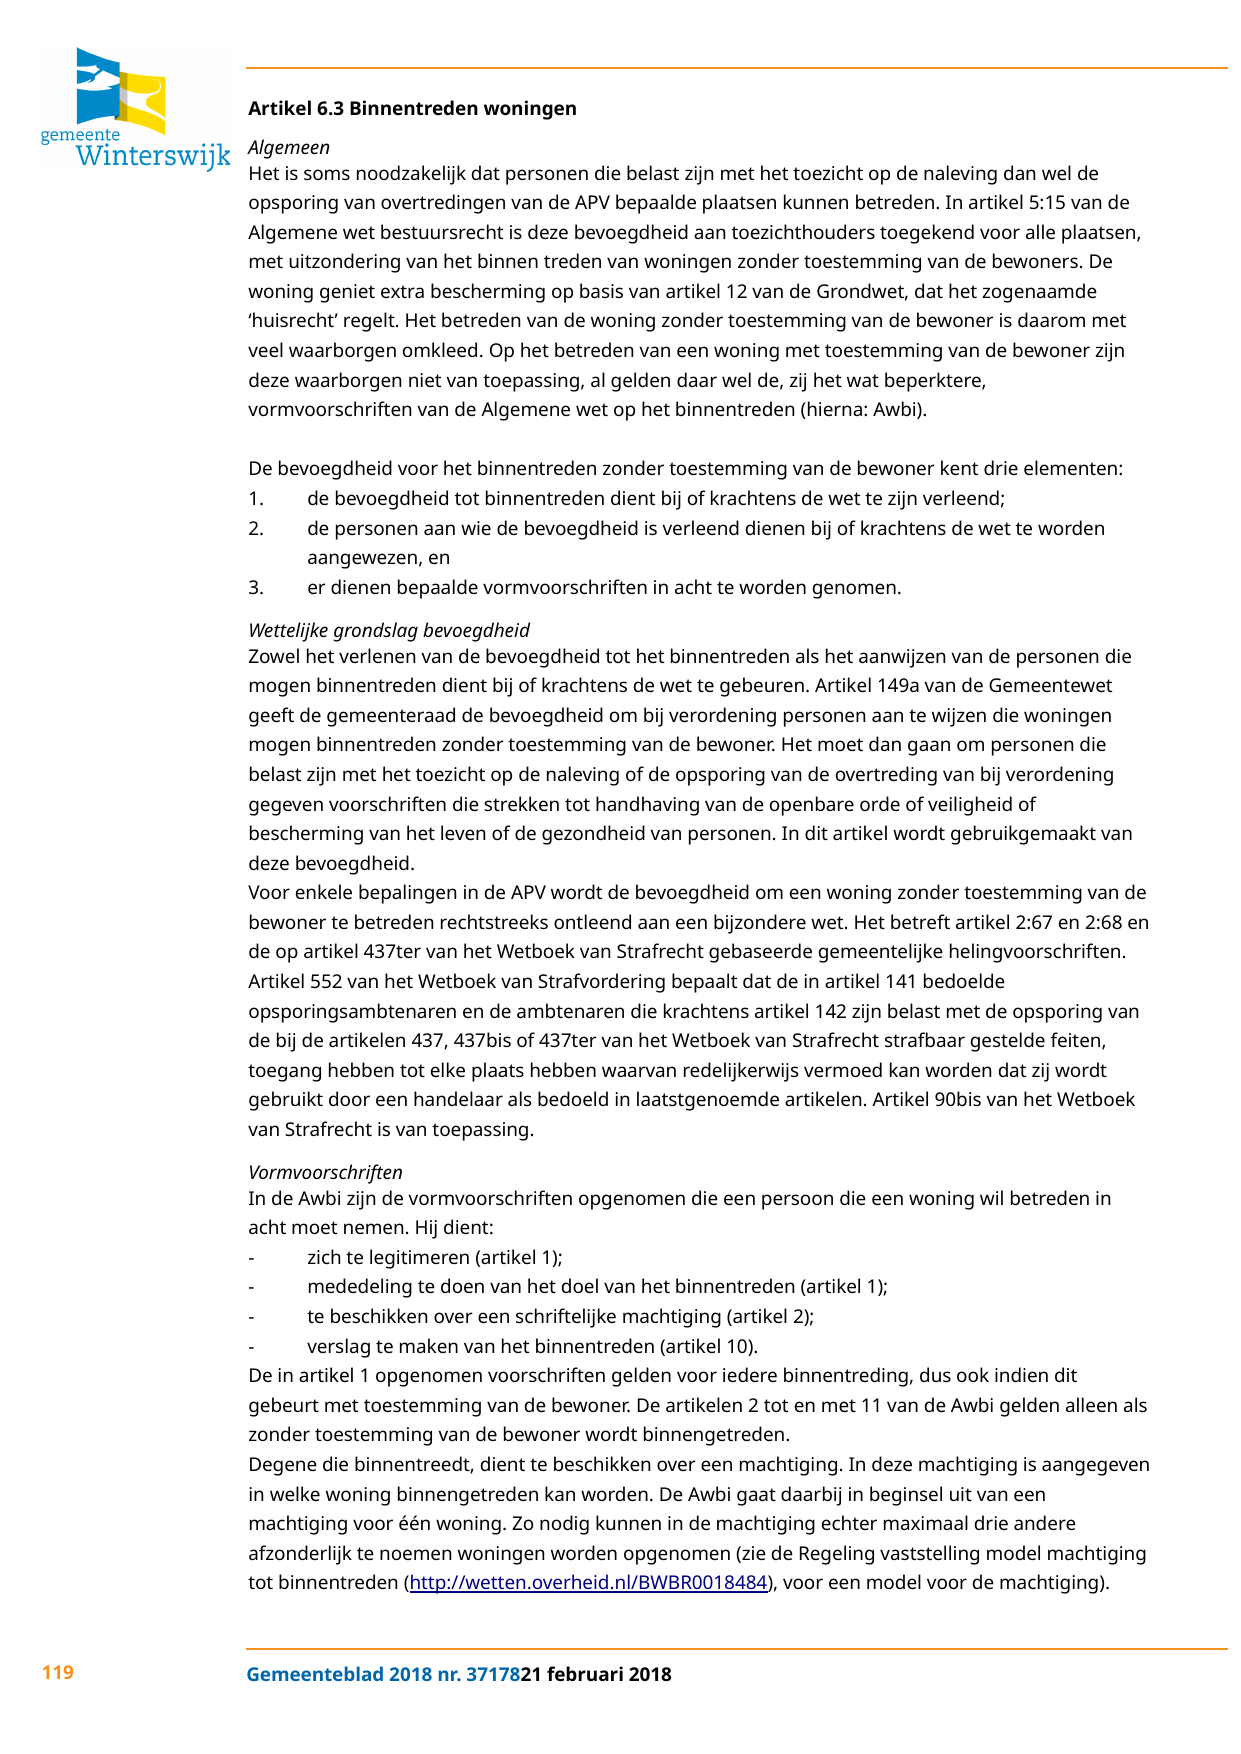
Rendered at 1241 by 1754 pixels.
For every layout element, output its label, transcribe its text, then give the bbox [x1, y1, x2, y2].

list de personen aan wie de bevoegdheid is verleend dienen bij of krachtens de wet te worden aangewezen, en [248, 515, 1152, 570]
text Wettelijke grondslag bevoegdheid [248, 617, 1152, 643]
text In de Awbi zijn de vormvoorschriften opgenomen die een persoon die een woning wil betreden in acht moet nemen. Hij dient: [248, 1185, 1152, 1240]
picture [41, 47, 231, 172]
list de bevoegdheid tot binnentreden dient bij of krachtens de wet te zijn verleend; [248, 485, 1152, 511]
list zich te legitimeren (artikel 1); [248, 1244, 1152, 1270]
text Vormvoorschriften [248, 1159, 1152, 1185]
list mededeling te doen van het doel van het binnentreden (artikel 1); [248, 1274, 1152, 1299]
text Voor enkele bepalingen in de APV wordt de bevoegdheid om een woning zonder toestemming van de bewoner te betreden rechtstreeks ontleend aan een bijzondere wet. Het betreft artikel 2:67 en 2:68 en de op artikel 437ter van het Wetboek van Strafrecht gebaseerde gemeentelijke helingvoorschriften. Artikel 552 van het Wetboek van Strafvordering bepaalt dat de in artikel 141 bedoelde opsporingsambtenaren en de ambtenaren die krachtens artikel 142 zijn belast met de opsporing van de bij de artikelen 437, 437bis of 437ter van het Wetboek van Strafrecht strafbaar gestelde feiten, toegang hebben tot elke plaats hebben waarvan redelijkerwijs vermoed kan worden dat zij wordt gebruikt door een handelaar als bedoeld in laatstgenoemde artikelen. Artikel 90bis van het Wetboek van Strafrecht is van toepassing. [248, 879, 1152, 1142]
text Het is soms noodzakelijk dat personen die belast zijn met het toezicht op de naleving dan wel de opsporing van overtredingen van de APV bepaalde plaatsen kunnen betreden. In artikel 5:15 van de Algemene wet bestuursrecht is deze bevoegdheid aan toezichthouders toegekend voor alle plaatsen, met uitzondering van het binnen treden van woningen zonder toestemming van de bewoners. De woning geniet extra bescherming op basis van artikel 12 van de Grondwet, dat het zogenaamde ‘huisrecht’ regelt. Het betreden van de woning zonder toestemming van de bewoner is daarom met veel waarborgen omkleed. Op het betreden van een woning met toestemming van de bewoner zijn deze waarborgen niet van toepassing, al gelden daar wel de, zij het wat beperktere, vormvoorschriften van de Algemene wet op het binnentreden (hierna: Awbi). [248, 160, 1152, 422]
list te beschikken over een schriftelijke machtiging (artikel 2); [248, 1303, 1152, 1329]
list verslag te maken van het binnentreden (artikel 10). [248, 1333, 1152, 1359]
text Zowel het verlenen van de bevoegdheid tot het binnentreden als het aanwijzen van de personen die mogen binnentreden dient bij of krachtens de wet te gebeuren. Artikel 149a van de Gemeentewet geeft de gemeenteraad de bevoegdheid om bij verordening personen aan te wijzen die woningen mogen binnentreden zonder toestemming van de bewoner. Het moet dan gaan om personen die belast zijn met het toezicht op de naleving of de opsporing van de overtreding van bij verordening gegeven voorschriften die strekken tot handhaving van de openbare orde of veiligheid of bescherming van het leven of de gezondheid van personen. In dit artikel wordt gebruikgemaakt van deze bevoegdheid. [248, 643, 1152, 876]
text Artikel 6.3 Binnentreden woningen [248, 95, 1152, 121]
text Degene die binnentreedt, dient te beschikken over een machtiging. In deze machtiging is aangegeven in welke woning binnengetreden kan worden. De Awbi gaat daarbij in beginsel uit van een machtiging voor één woning. Zo nodig kunnen in de machtiging echter maximaal drie andere afzonderlijk te noemen woningen worden opgenomen (zie de Regeling vaststelling model machtiging tot binnentreden (http://wetten.overheid.nl/BWBR0018484), voor een model voor de machtiging). [248, 1451, 1152, 1595]
picture [225, 153, 231, 162]
text Algemeen [248, 134, 1152, 160]
text De in artikel 1 opgenomen voorschriften gelden voor iedere binnentreding, dus ook indien dit gebeurt met toestemming van de bewoner. De artikelen 2 tot en met 11 van de Awbi gelden alleen als zonder toestemming van de bewoner wordt binnengetreden. [248, 1362, 1152, 1447]
list er dienen bepaalde vormvoorschriften in acht te worden genomen. [248, 574, 1152, 600]
text De bevoegdheid voor het binnentreden zonder toestemming van de bewoner kent drie elementen: [248, 456, 1152, 481]
